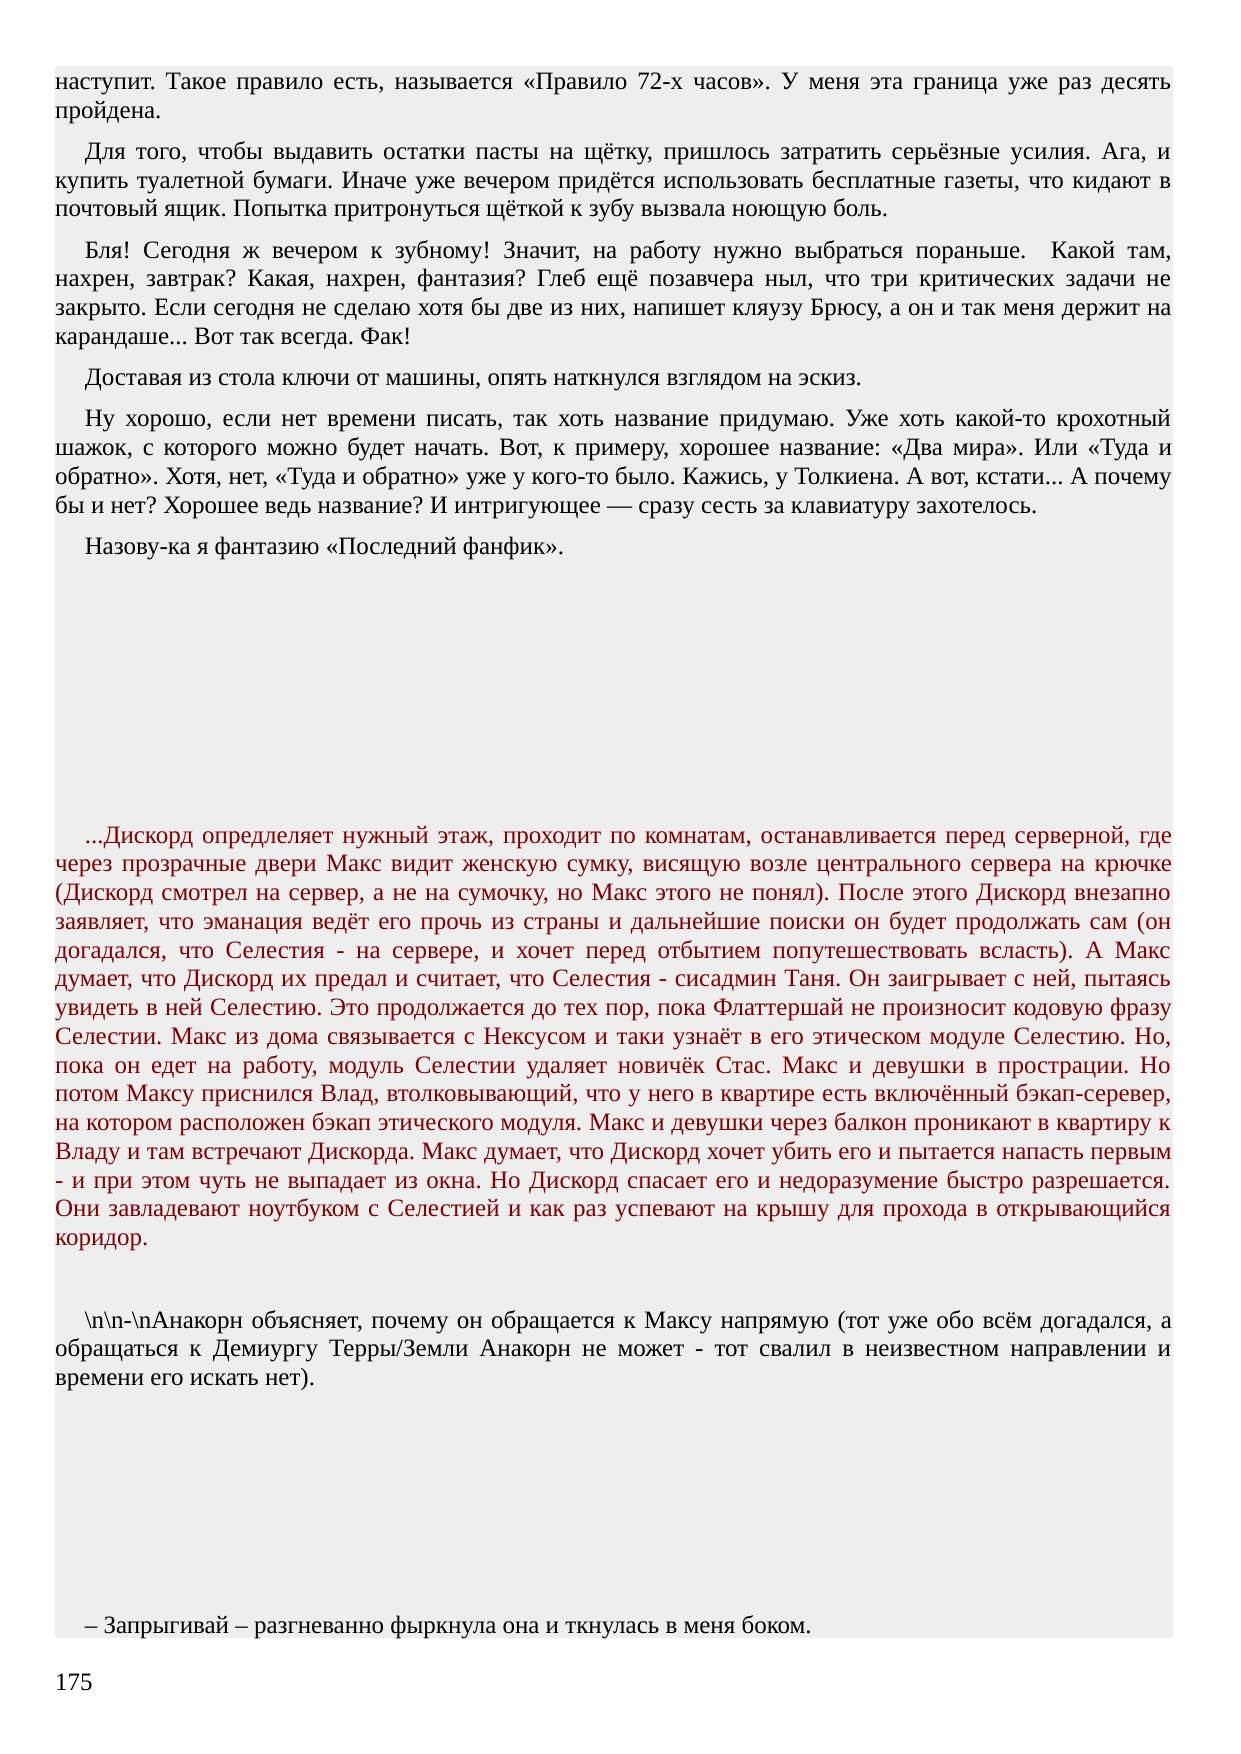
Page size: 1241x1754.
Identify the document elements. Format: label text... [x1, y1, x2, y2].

text Бля! Сегодня ж вечером к зубному! Значит, на работу нужно выбраться пораньше. Какой там, нахрен, завтрак? Какая, нахрен, фантазия? Глеб ещё позавчера ныл, что три критических задачи не закрыто. Если сегодня не сделаю хотя бы две из них, напишет кляузу Брюсу, а он и так меня держит на карандаше... Вот так всегда. Фак! [55, 235, 1173, 350]
text ...Дискорд опредлеляет нужный этаж, проходит по комнатам, останавливается перед серверной, где через прозрачные двери Макс видит женскую сумку, висящую возле центрального сервера на крючке (Дискорд смотрел на сервер, а не на сумочку, но Макс этого не понял). После этого Дискорд внезапно заявляет, что эманация ведёт его прочь из страны и дальнейшие поиски он будет продолжать сам (он догадался, что Селестия - на сервере, и хочет перед отбытием попутешествовать всласть). А Макс думает, что Дискорд их предал и считает, что Селестия - сисадмин Таня. Он заигрывает с ней, пытаясь увидеть в ней Селестию. Это продолжается до тех пор, пока Флаттершай не произносит кодовую фразу Селестии. Макс из дома связывается с Нексусом и таки узнаёт в его этическом модуле Селестию. Но, пока он едет на работу, модуль Селестии удаляет новичёк Стас. Макс и девушки в прострации. Но потом Максу приснился Влад, втолковывающий, что у него в квартире есть включённый бэкап-серевер, на котором расположен бэкап этического модуля. Макс и девушки через балкон проникают в квартиру к Владу и там встречают Дискорда. Макс думает, что Дискорд хочет убить его и пытается напасть первым - и при этом чуть не выпадает из окна. Но Дискорд спасает его и недоразумение быстро разрешается. Они завладевают ноутбуком с Селестией и как раз успевают на крышу для прохода в открывающийся коридор. [55, 820, 1173, 1251]
text Для того, чтобы выдавить остатки пасты на щётку, пришлось затратить серьёзные усилия. Ага, и купить туалетной бумаги. Иначе уже вечером придётся использовать бесплатные газеты, что кидают в почтовый ящик. Попытка притронуться щёткой к зубу вызвала ноющую боль. [55, 136, 1173, 222]
text – Запрыгивай – разгневанно фыркнула она и ткнулась в меня боком. [55, 1610, 1173, 1638]
text Доставая из стола ключи от машины, опять наткнулся взглядом на эскиз. [55, 362, 1173, 391]
text Назову-ка я фантазию «Последний фанфик». [55, 531, 1173, 560]
text наступит. Такое правило есть, называется «Правило 72-х часов». У меня эта граница уже раз десять пройдена. [55, 66, 1173, 123]
text Ну хорошо, если нет времени писать, так хоть название придумаю. Уже хоть какой-то крохотный шажок, с которого можно будет начать. Вот, к примеру, хорошее название: «Два мира». Или «Туда и обратно». Хотя, нет, «Туда и обратно» уже у кого-то было. Кажись, у Толкиена. А вот, кстати... А почему бы и нет? Хорошее ведь название? И интригующее — сразу сесть за клавиатуру захотелось. [55, 403, 1173, 518]
text \n\n-\nАнакорн объясняет, почему он обращается к Максу напрямую (тот уже обо всём догадался, а обращаться к Демиургу Терры/Земли Анакорн не может - тот свалил в неизвестном направлении и времени его искать нет). [55, 1305, 1173, 1391]
